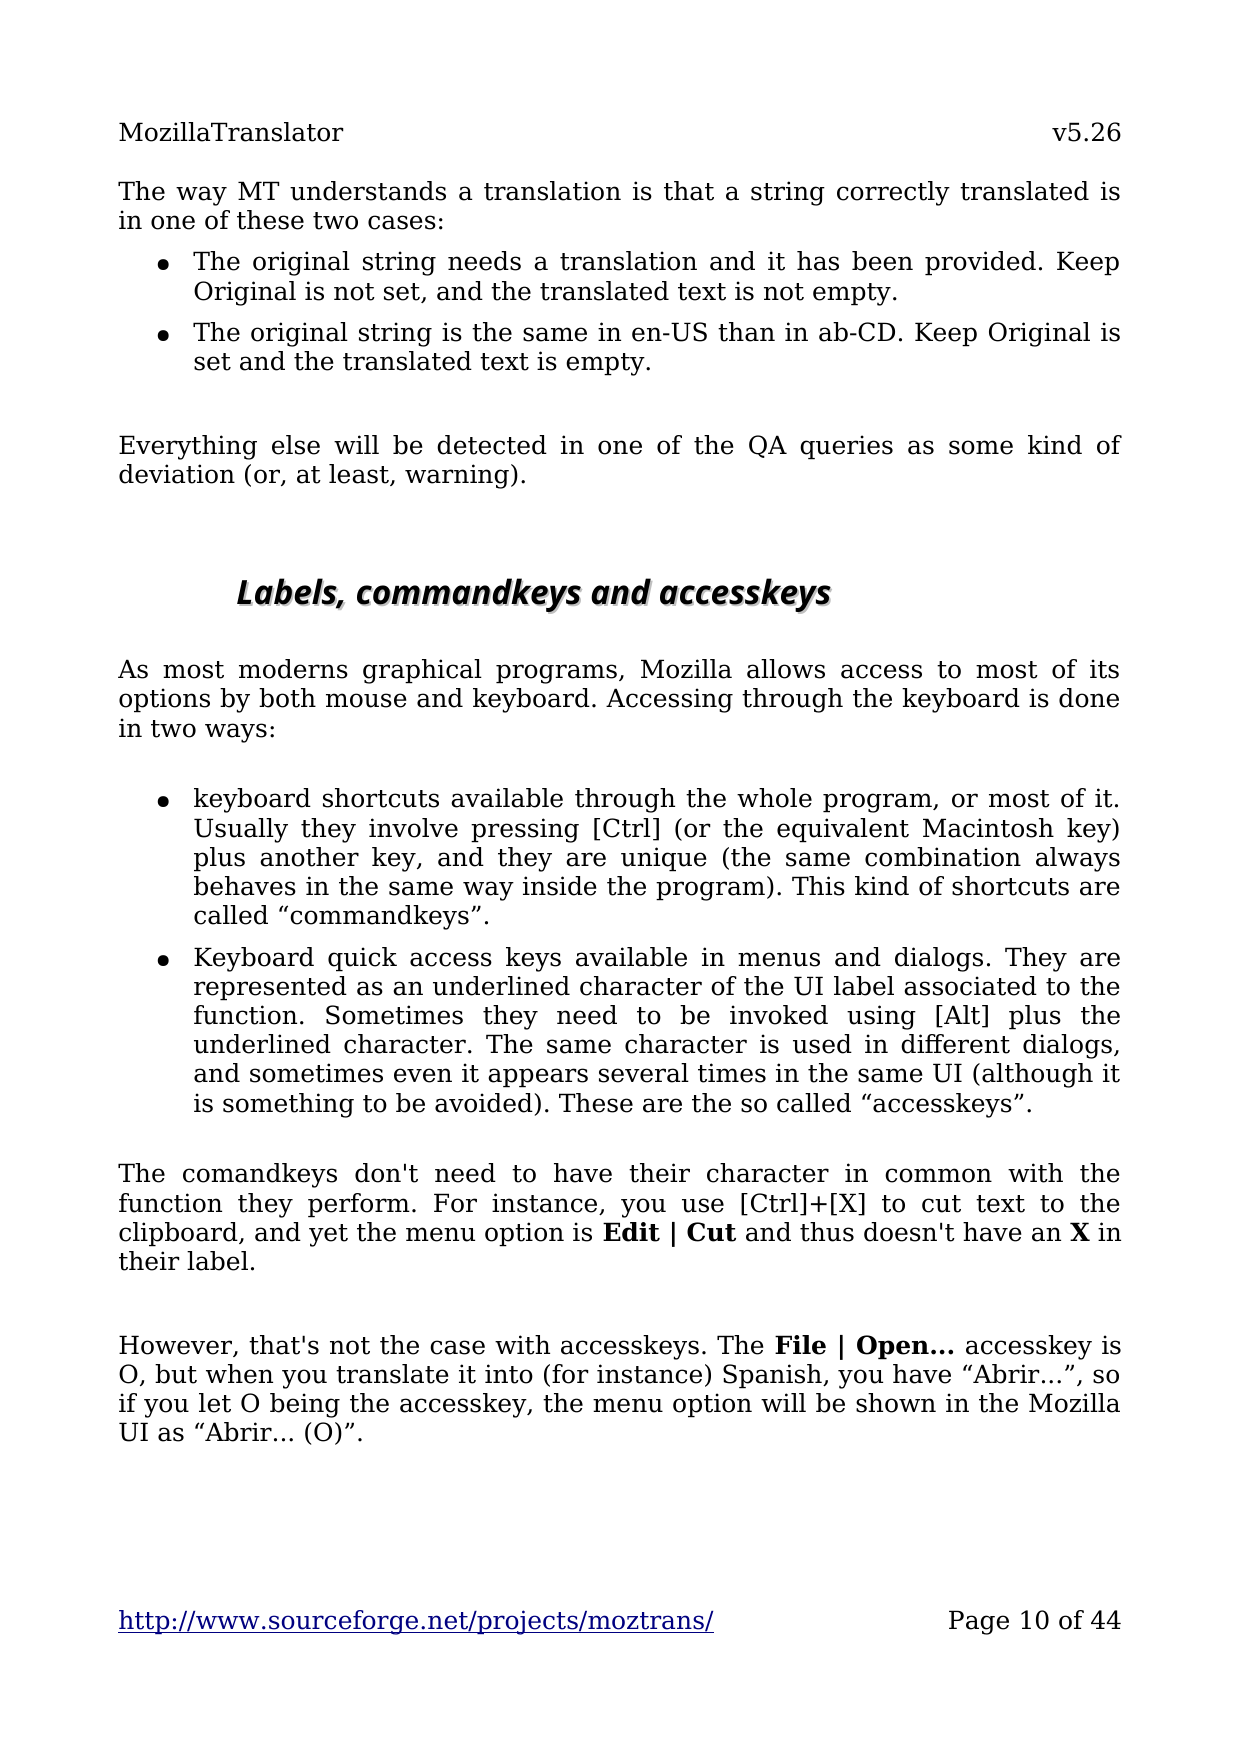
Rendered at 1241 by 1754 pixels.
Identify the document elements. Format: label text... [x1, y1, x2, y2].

text However, that's not the case with accesskeys. The File | Open... accesskey is O, but when you translate it into (for instance) Spanish, you have “Abrir...”, so if you let O being the accesskey, the menu option will be shown in the Mozilla UI as “Abrir... (O)”. [118, 1331, 1122, 1448]
subtitle The original string needs a translation and it has been provided. Keep Original is not set, and the translated text is not empty. [156, 248, 1122, 306]
subtitle Keyboard quick access keys available in menus and dialogs. They are represented as an underlined character of the UI label associated to the function. Sometimes they need to be invoked using [Alt] plus the underlined character. The same character is used in different dialogs, and sometimes even it appears several times in the same UI (although it is something to be avoided). These are the so called “accesskeys”. [156, 943, 1122, 1118]
text The way MT understands a translation is that a string correctly translated is in one of these two cases: [118, 177, 1122, 235]
subtitle Labels, commandkeys and accesskeys [236, 568, 1122, 614]
subtitle keyboard shortcuts available through the whole program, or most of it. Usually they involve pressing [Ctrl] (or the equivalent Macintosh key) plus another key, and they are unique (the same combination always behaves in the same way inside the program). This kind of shortcuts are called “commandkeys”. [156, 785, 1122, 931]
text Everything else will be detected in one of the QA queries as some kind of deviation (or, at least, warning). [118, 431, 1122, 489]
text The comandkeys don't need to have their character in common with the function they perform. For instance, you use [Ctrl]+[X] to cut text to the clipboard, and yet the menu option is Edit | Cut and thus doesn't have an X in their label. [118, 1160, 1122, 1277]
text As most moderns graphical programs, Mozilla allows access to most of its options by both mouse and keyboard. Accessing through the keyboard is done in two ways: [118, 656, 1122, 743]
subtitle The original string is the same in en-US than in ab-CD. Keep Original is set and the translated text is empty. [156, 318, 1122, 377]
